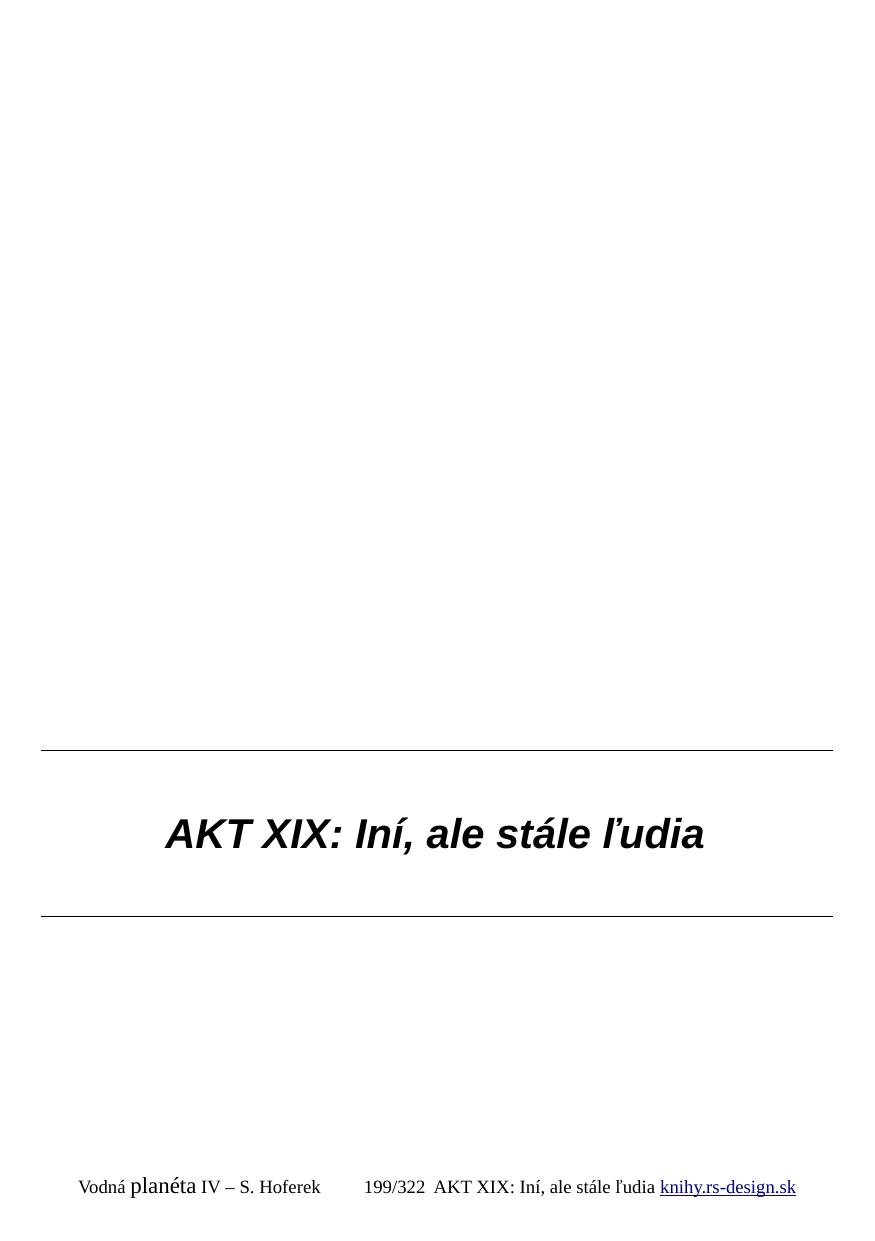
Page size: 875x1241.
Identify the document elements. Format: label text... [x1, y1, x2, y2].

subtitle AKT XIX: Iní, ale stále ľudia [41, 751, 833, 916]
